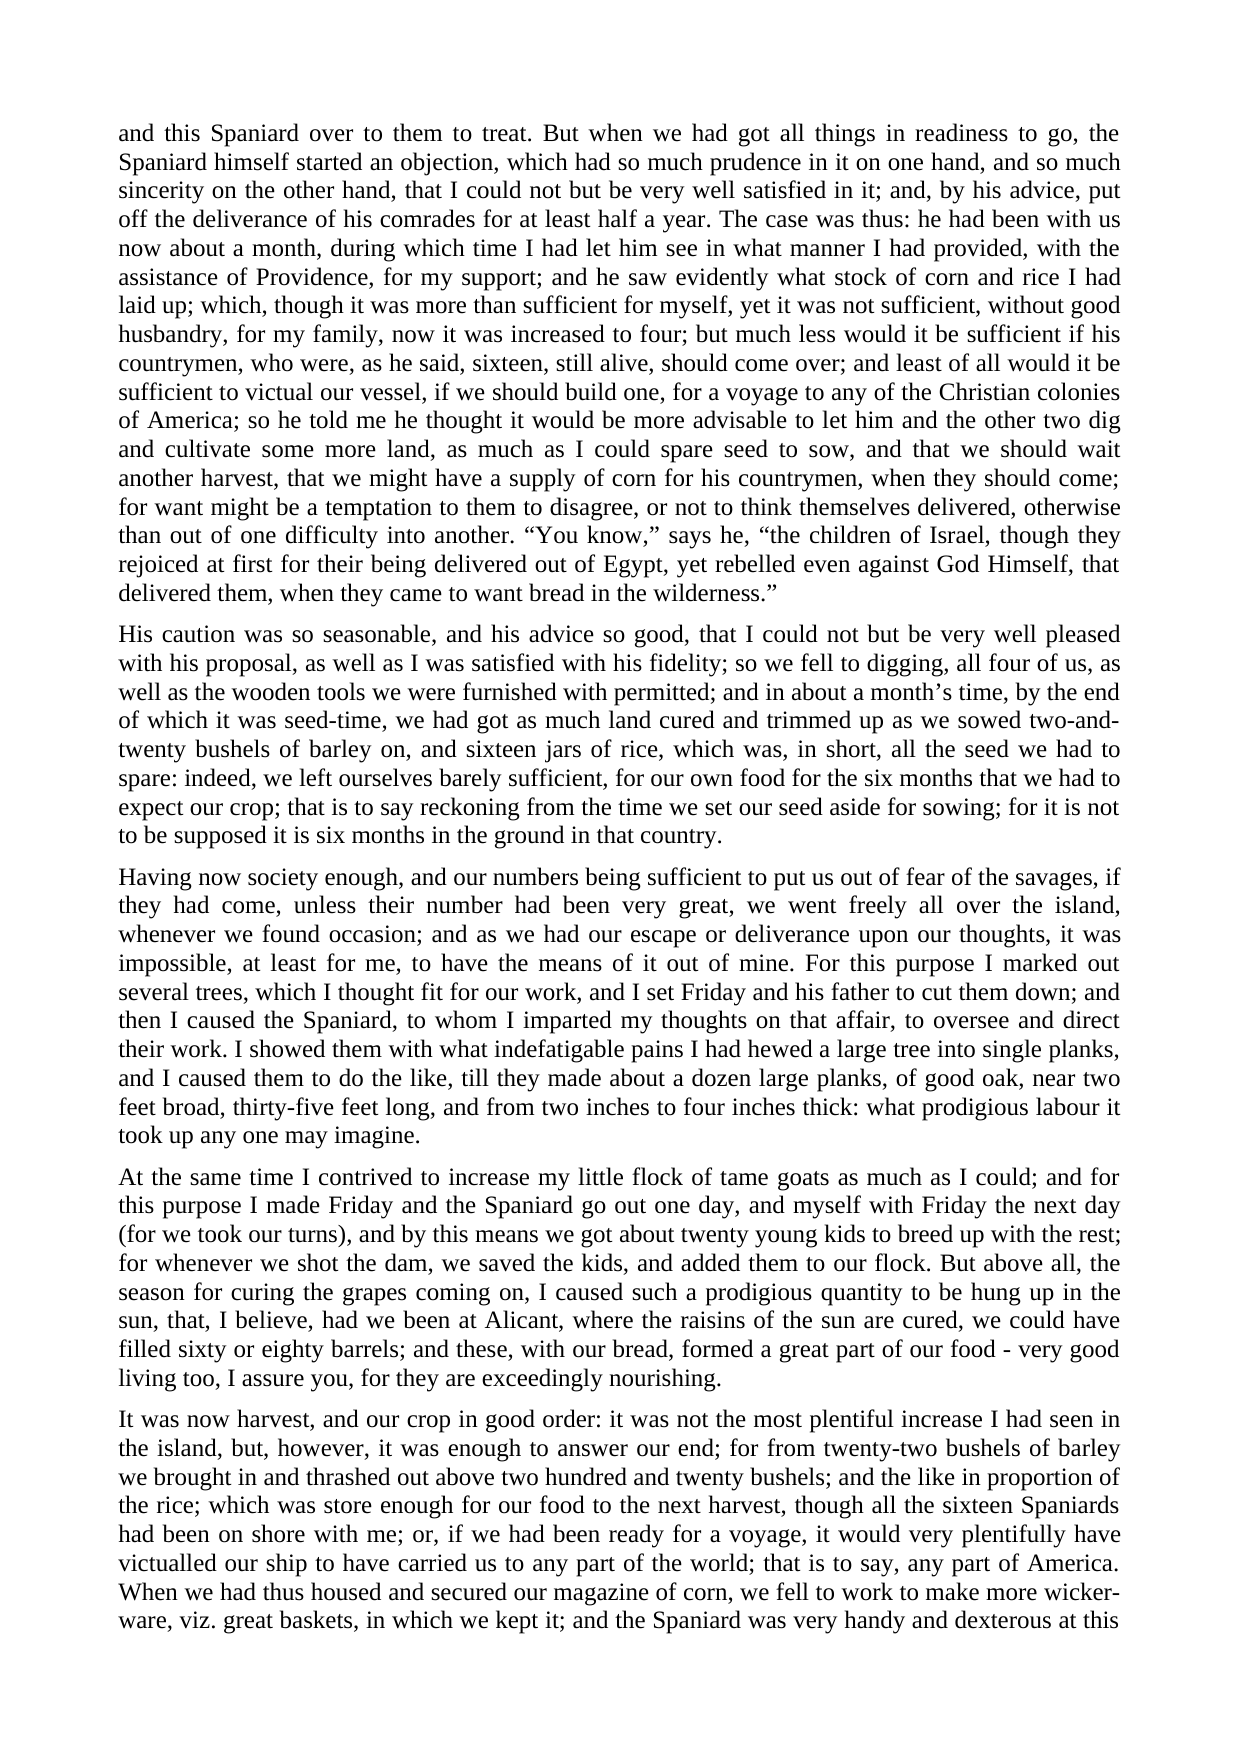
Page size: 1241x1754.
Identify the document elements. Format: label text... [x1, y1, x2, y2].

text It was now harvest, and our crop in good order: it was not the most plentiful increase I had seen in the island, but, however, it was enough to answer our end; for from twenty-two bushels of barley we brought in and thrashed out above two hundred and twenty bushels; and the like in proportion of the rice; which was store enough for our food to the next harvest, though all the sixteen Spaniards had been on shore with me; or, if we had been ready for a voyage, it would very plentifully have victualled our ship to have carried us to any part of the world; that is to say, any part of America. When we had thus housed and secured our magazine of corn, we fell to work to make more wicker-ware, viz. great baskets, in which we kept it; and the Spaniard was very handy and dexterous at this [118, 1404, 1122, 1634]
text Having now society enough, and our numbers being sufficient to put us out of fear of the savages, if they had come, unless their number had been very great, we went freely all over the island, whenever we found occasion; and as we had our escape or deliverance upon our thoughts, it was impossible, at least for me, to have the means of it out of mine. For this purpose I marked out several trees, which I thought fit for our work, and I set Friday and his father to cut them down; and then I caused the Spaniard, to whom I imparted my thoughts on that affair, to oversee and direct their work. I showed them with what indefatigable pains I had hewed a large tree into single planks, and I caused them to do the like, till they made about a dozen large planks, of good oak, near two feet broad, thirty-five feet long, and from two inches to four inches thick: what prodigious labour it took up any one may imagine. [118, 862, 1122, 1149]
text At the same time I contrived to increase my little flock of tame goats as much as I could; and for this purpose I made Friday and the Spaniard go out one day, and myself with Friday the next day (for we took our turns), and by this means we got about twenty young kids to breed up with the rest; for whenever we shot the dam, we saved the kids, and added them to our flock. But above all, the season for curing the grapes coming on, I caused such a prodigious quantity to be hung up in the sun, that, I believe, had we been at Alicant, where the raisins of the sun are cured, we could have filled sixty or eighty barrels; and these, with our bread, formed a great part of our food - very good living too, I assure you, for they are exceedingly nourishing. [118, 1162, 1122, 1392]
text and this Spaniard over to them to treat. But when we had got all things in readiness to go, the Spaniard himself started an objection, which had so much prudence in it on one hand, and so much sincerity on the other hand, that I could not but be very well satisfied in it; and, by his advice, put off the deliverance of his comrades for at least half a year. The case was thus: he had been with us now about a month, during which time I had let him see in what manner I had provided, with the assistance of Providence, for my support; and he saw evidently what stock of corn and rice I had laid up; which, though it was more than sufficient for myself, yet it was not sufficient, without good husbandry, for my family, now it was increased to four; but much less would it be sufficient if his countrymen, who were, as he said, sixteen, still alive, should come over; and least of all would it be sufficient to victual our vessel, if we should build one, for a voyage to any of the Christian colonies of America; so he told me he thought it would be more advisable to let him and the other two dig and cultivate some more land, as much as I could spare seed to sow, and that we should wait another harvest, that we might have a supply of corn for his countrymen, when they should come; for want might be a temptation to them to disagree, or not to think themselves delivered, otherwise than out of one difficulty into another. “You know,” says he, “the children of Israel, though they rejoiced at first for their being delivered out of Egypt, yet rebelled even against God Himself, that delivered them, when they came to want bread in the wilderness.” [118, 118, 1122, 607]
text His caution was so seasonable, and his advice so good, that I could not but be very well pleased with his proposal, as well as I was satisfied with his fidelity; so we fell to digging, all four of us, as well as the wooden tools we were furnished with permitted; and in about a month’s time, by the end of which it was seed-time, we had got as much land cured and trimmed up as we sowed two-and- twenty bushels of barley on, and sixteen jars of rice, which was, in short, all the seed we had to spare: indeed, we left ourselves barely sufficient, for our own food for the six months that we had to expect our crop; that is to say reckoning from the time we set our seed aside for sowing; for it is not to be supposed it is six months in the ground in that country. [118, 619, 1122, 849]
